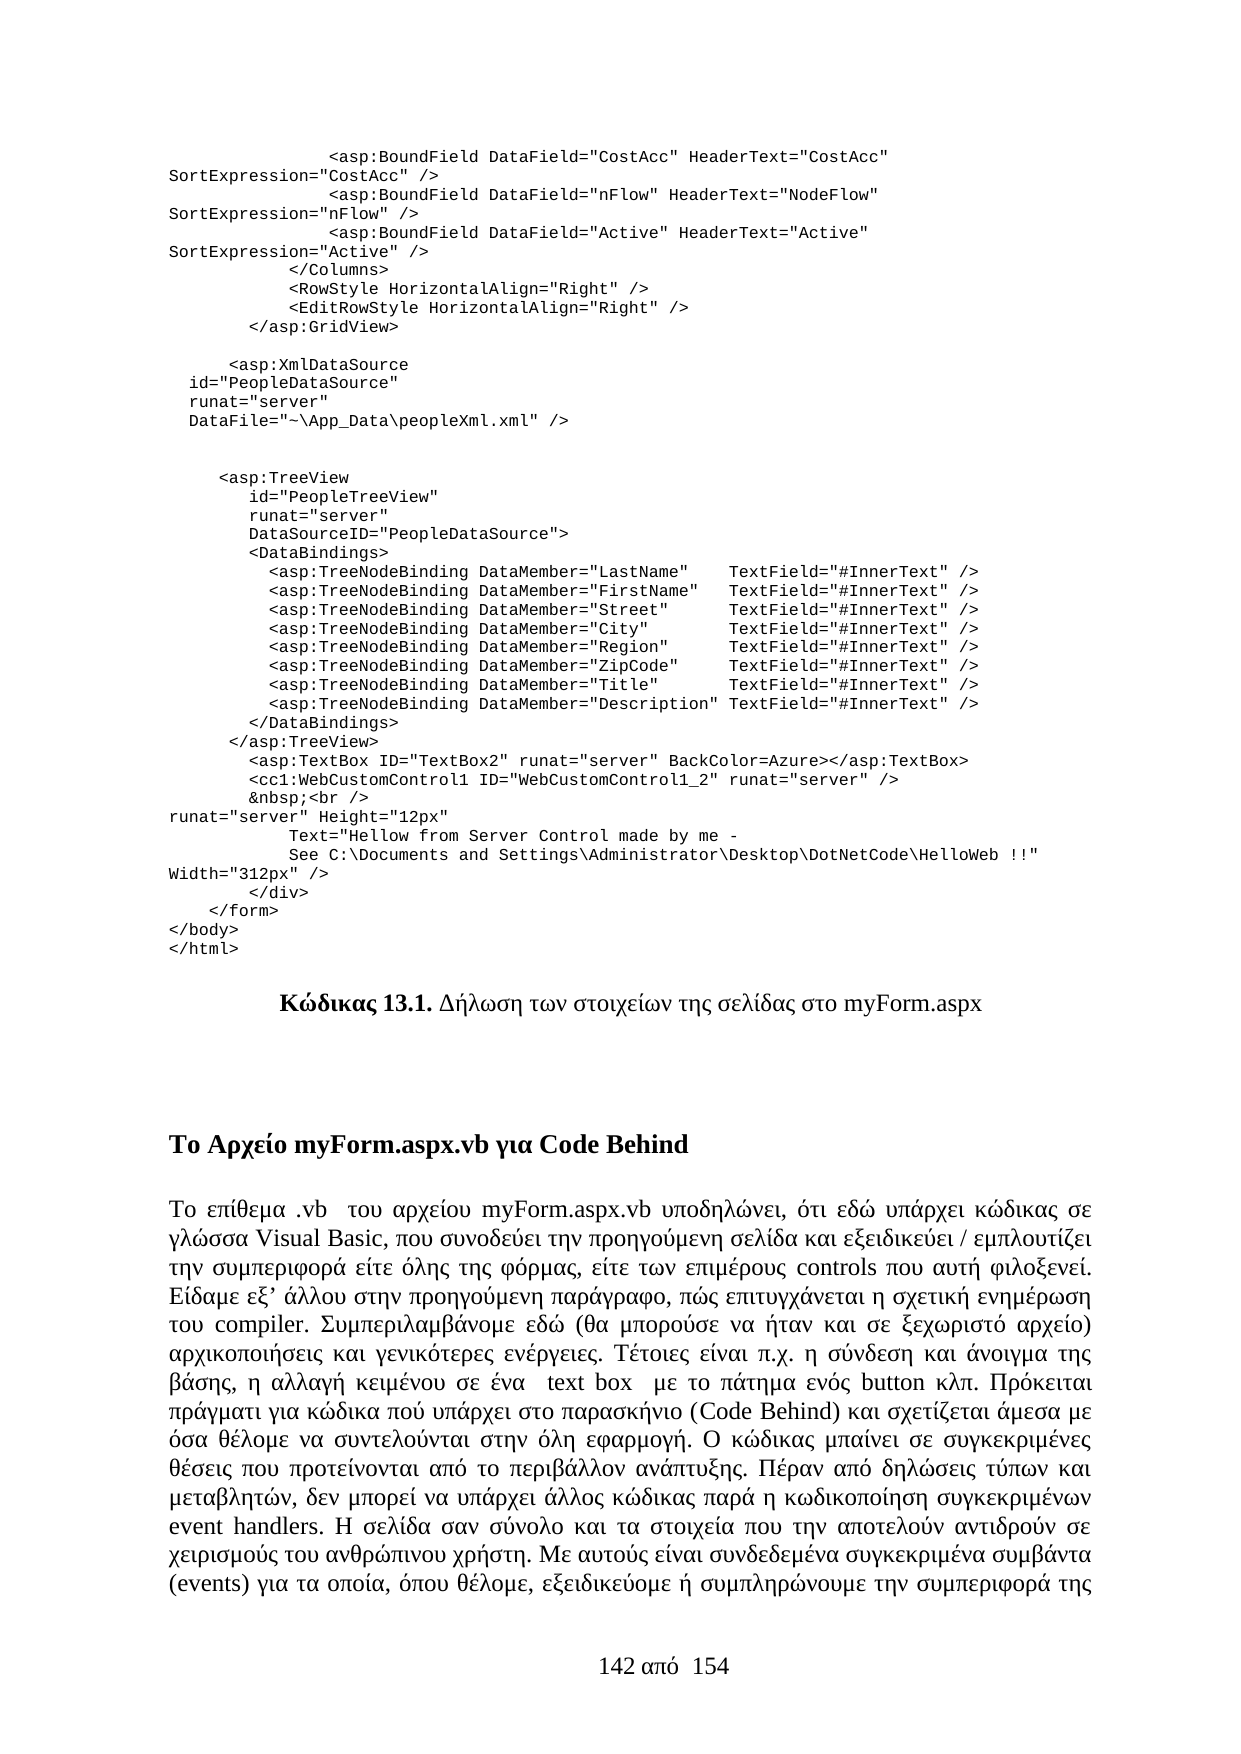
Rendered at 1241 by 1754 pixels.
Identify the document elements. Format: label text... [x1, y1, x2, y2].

text </form> [169, 903, 1092, 922]
text <asp:TreeNodeBinding DataMember="Street" TextField="#InnerText" /> [169, 601, 1092, 620]
text </Columns> [169, 262, 1092, 281]
text <asp:TreeNodeBinding DataMember="Description" TextField="#InnerText" /> [169, 696, 1092, 714]
text <asp:BoundField DataField="CostAcc" HeaderText="CostAcc" SortExpression="CostAcc" /> [169, 149, 1092, 187]
text </asp:GridView> [169, 318, 1092, 337]
text runat="server" Height="12px" [169, 809, 1092, 828]
text <asp:TreeNodeBinding DataMember="FirstName" TextField="#InnerText" /> [169, 582, 1092, 601]
text </body> [169, 922, 1092, 941]
text id="PeopleTreeView" [169, 488, 1092, 507]
text <asp:TreeNodeBinding DataMember="Title" TextField="#InnerText" /> [169, 677, 1092, 696]
text <EditRowStyle HorizontalAlign="Right" /> [169, 300, 1092, 318]
text DataSourceID="PeopleDataSource"> [169, 526, 1092, 545]
text </html> [169, 941, 1092, 959]
text See C:\Documents and Settings\Administrator\Desktop\DotNetCode\HelloWeb !!" Width="312px" /> [169, 846, 1092, 884]
text &nbsp;<br /> [169, 790, 1092, 809]
text <RowStyle HorizontalAlign="Right" /> [169, 281, 1092, 300]
text <asp:TreeNodeBinding DataMember="Region" TextField="#InnerText" /> [169, 639, 1092, 658]
text <asp:TreeNodeBinding DataMember="City" TextField="#InnerText" /> [169, 620, 1092, 639]
text <asp:TreeNodeBinding DataMember="LastName" TextField="#InnerText" /> [169, 564, 1092, 582]
text <asp:TreeView [169, 469, 1092, 488]
text id="PeopleDataSource" [169, 375, 1092, 394]
text <asp:BoundField DataField="Active" HeaderText="Active" SortExpression="Active" /> [169, 224, 1092, 262]
text <asp:BoundField DataField="nFlow" HeaderText="NodeFlow" SortExpression="nFlow" /> [169, 187, 1092, 224]
text </div> [169, 884, 1092, 903]
text </DataBindings> [169, 714, 1092, 733]
text runat="server" [169, 394, 1092, 413]
text Κώδικας 13.1. Δήλωση των στοιχείων της σελίδας στο myForm.aspx [169, 988, 1092, 1017]
text Το επίθεμα .vb του αρχείου myForm.aspx.vb υποδηλώνει, ότι εδώ υπάρχει κώδικας σε γλώσσα Visual Basic, που συνοδεύει την προηγούμενη σελίδα και εξειδικεύει / εμπλουτίζει την συμπεριφορά είτε όλης της φόρμας, είτε των επιμέρους controls που αυτή φιλοξενεί. Είδαμε εξ’ άλλου στην προηγούμενη παράγραφο, πώς επιτυγχάνεται η σχετική ενημέρωση του compiler. Συμπεριλαμβάνομε εδώ (θα μπορούσε να ήταν και σε ξεχωριστό αρχείο) αρχικοποιήσεις και γενικότερες ενέργειες. Τέτοιες είναι π.χ. η σύνδεση και άνοιγμα της βάσης, η αλλαγή κειμένου σε ένα text box με το πάτημα ενός button κλπ. Πρόκειται πράγματι για κώδικα πού υπάρχει στο παρασκήνιο (Code Behind) και σχετίζεται άμεσα με όσα θέλομε να συντελούνται στην όλη εφαρμογή. Ο κώδικας μπαίνει σε συγκεκριμένες θέσεις που προτείνονται από το περιβάλλον ανάπτυξης. Πέραν από δηλώσεις τύπων και μεταβλητών, δεν μπορεί να υπάρχει άλλος κώδικας παρά η κωδικοποίηση συγκεκριμένων event handlers. Η σελίδα σαν σύνολο και τα στοιχεία που την αποτελούν αντιδρούν σε χειρισμούς του ανθρώπινου χρήστη. Με αυτούς είναι συνδεδεμένα συγκεκριμένα συμβάντα (events) για τα οποία, όπου θέλομε, εξειδικεύομε ή συμπληρώνουμε την συμπεριφορά της [169, 1194, 1092, 1597]
text runat="server" [169, 507, 1092, 526]
text <asp:TreeNodeBinding DataMember="ZipCode" TextField="#InnerText" /> [169, 658, 1092, 677]
text <DataBindings> [169, 545, 1092, 564]
subtitle Το Αρχείο myForm.aspx.vb για Code Behind [169, 1128, 1092, 1159]
text <cc1:WebCustomControl1 ID="WebCustomControl1_2" runat="server" /> [169, 771, 1092, 790]
text <asp:XmlDataSource [169, 356, 1092, 375]
text </asp:TreeView> [169, 733, 1092, 752]
text Text="Hellow from Server Control made by me - [169, 828, 1092, 846]
text <asp:TextBox ID="TextBox2" runat="server" BackColor=Azure></asp:TextBox> [169, 752, 1092, 771]
text DataFile="~\App_Data\peopleXml.xml" /> [169, 413, 1092, 432]
